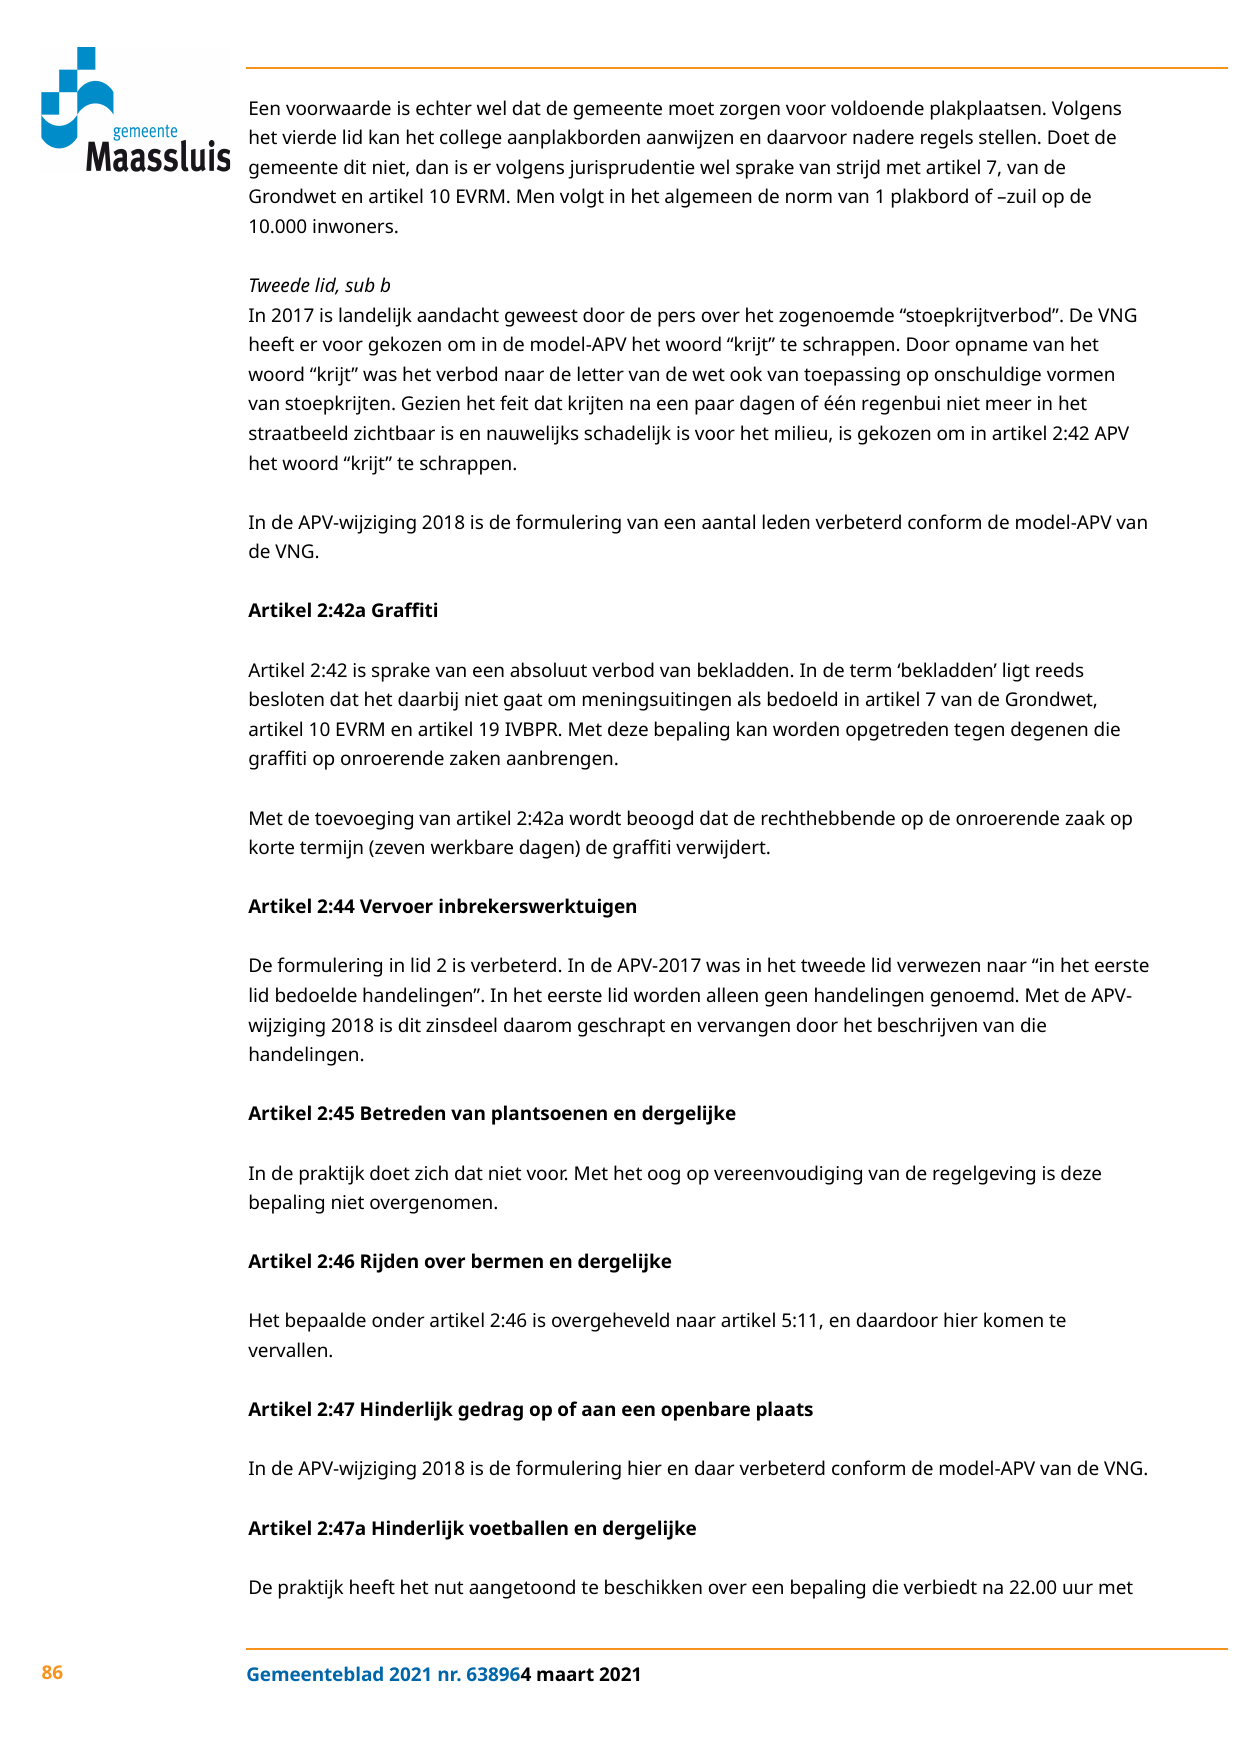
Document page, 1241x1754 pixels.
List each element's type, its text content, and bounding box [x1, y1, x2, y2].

text Het bepaalde onder artikel 2:46 is overgeheveld naar artikel 5:11, en daardoor hier komen te vervallen. [248, 1308, 1152, 1363]
text In de APV-wijziging 2018 is de formulering van een aantal leden verbeterd conform de model-APV van de VNG. [248, 509, 1152, 564]
text De formulering in lid 2 is verbeterd. In de APV-2017 was in het tweede lid verwezen naar “in het eerste lid bedoelde handelingen”. In het eerste lid worden alleen geen handelingen genoemd. Met de APV-wijziging 2018 is dit zinsdeel daarom geschrapt en vervangen door het beschrijven van die handelingen. [248, 953, 1152, 1067]
text Met de toevoeging van artikel 2:42a wordt beoogd dat de rechthebbende op de onroerende zaak op korte termijn (zeven werkbare dagen) de graffiti verwijdert. [248, 805, 1152, 860]
text Artikel 2:45 Betreden van plantsoenen en dergelijke [248, 1101, 1152, 1126]
text Artikel 2:44 Vervoer inbrekerswerktuigen [248, 893, 1152, 919]
picture [41, 47, 231, 172]
text In de APV-wijziging 2018 is de formulering hier en daar verbeterd conform de model-APV van de VNG. [248, 1456, 1152, 1481]
picture [41, 47, 77, 92]
text In de praktijk doet zich dat niet voor. Met het oog op vereenvoudiging van de regelgeving is deze bepaling niet overgenomen. [248, 1160, 1152, 1215]
text De praktijk heeft het nut aangetoond te beschikken over een bepaling die verbiedt na 22.00 uur met [248, 1574, 1152, 1600]
text Artikel 2:47a Hinderlijk voetballen en dergelijke [248, 1515, 1152, 1541]
text Artikel 2:42 is sprake van een absoluut verbod van bekladden. In de term ‘bekladden’ ligt reeds besloten dat het daarbij niet gaat om meningsuitingen als bedoeld in artikel 7 van de Grondwet, artikel 10 EVRM en artikel 19 IVBPR. Met deze bepaling kan worden opgetreden tegen degenen die graffiti op onroerende zaken aanbrengen. [248, 657, 1152, 771]
text Artikel 2:47 Hinderlijk gedrag op of aan een openbare plaats [248, 1396, 1152, 1422]
text Een voorwaarde is echter wel dat de gemeente moet zorgen voor voldoende plakplaatsen. Volgens het vierde lid kan het college aanplakborden aanwijzen en daarvoor nadere regels stellen. Doet de gemeente dit niet, dan is er volgens jurisprudentie wel sprake van strijd met artikel 7, van de Grondwet en artikel 10 EVRM. Men volgt in het algemeen de norm van 1 plakbord of –zuil op de 10.000 inwoners. [248, 95, 1152, 239]
text Artikel 2:42a Graffiti [248, 598, 1152, 623]
text In 2017 is landelijk aandacht geweest door de pers over het zogenoemde “stoepkrijtverbod”. De VNG heeft er voor gekozen om in de model-APV het woord “krijt” te schrappen. Door opname van het woord “krijt” was het verbod naar de letter van de wet ook van toepassing op onschuldige vormen van stoepkrijten. Gezien het feit dat krijten na een paar dagen of één regenbui niet meer in het straatbeeld zichtbaar is en nauwelijks schadelijk is voor het milieu, is gekozen om in artikel 2:42 APV het woord “krijt” te schrappen. [248, 302, 1152, 476]
text Artikel 2:46 Rijden over bermen en dergelijke [248, 1248, 1152, 1274]
text Tweede lid, sub b [248, 272, 1152, 298]
